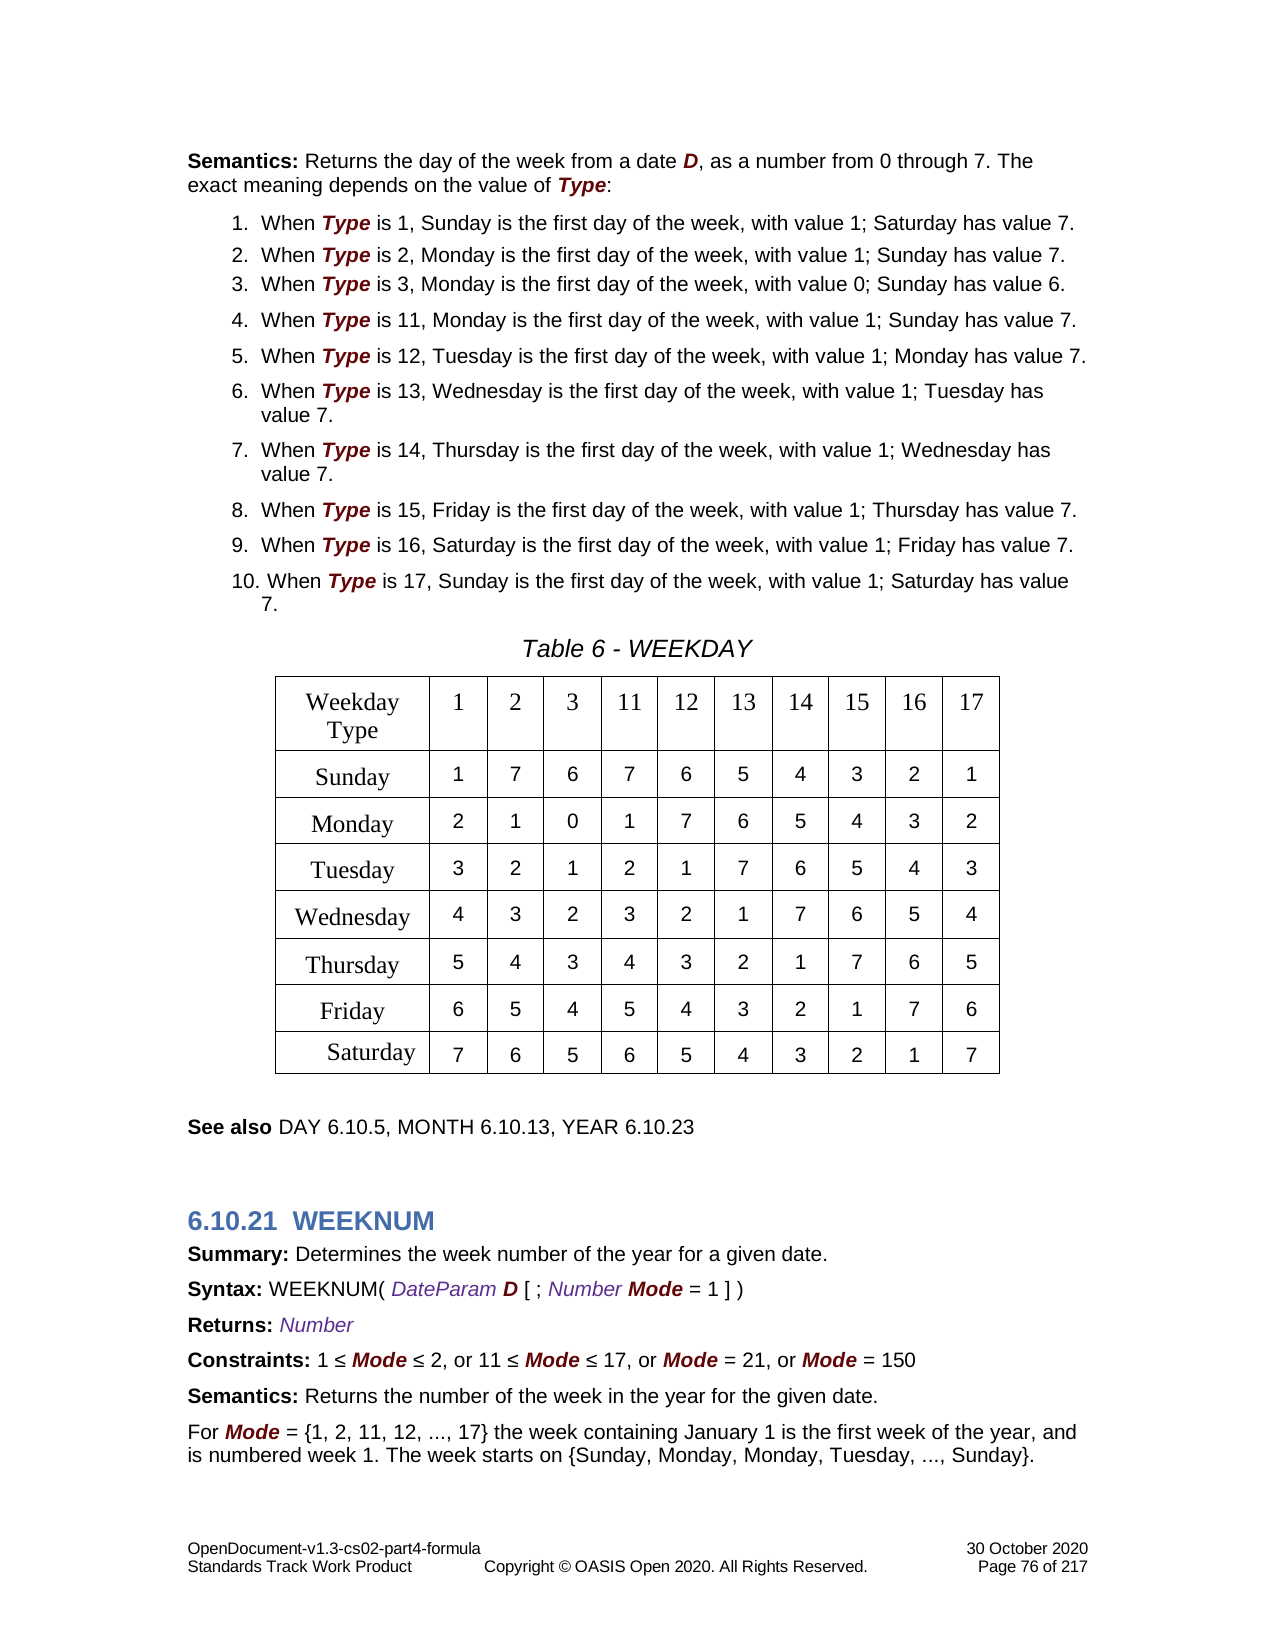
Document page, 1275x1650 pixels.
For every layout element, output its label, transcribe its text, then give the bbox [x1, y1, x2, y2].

table_cell 3 [658, 939, 714, 984]
table_header 15 [829, 677, 885, 750]
table_header Weekday Type [276, 677, 429, 750]
list When Type is 1, Sunday is the first day of the week, with value 1; Saturday has value 7. [231, 211, 1088, 235]
table_cell 7 [658, 798, 714, 843]
table_cell 6 [430, 985, 487, 1031]
table_cell 2 [886, 751, 942, 797]
table_cell 1 [488, 798, 543, 843]
table_cell 6 [658, 751, 714, 797]
table_cell 4 [544, 985, 601, 1031]
table_cell 2 [773, 985, 828, 1031]
table_cell 4 [602, 939, 657, 984]
table_cell 6 [773, 844, 828, 890]
text Constraints: 1 ≤ Mode ≤ 2, or 11 ≤ Mode ≤ 17, or Mode = 21, or Mode = 150 [187, 1349, 1088, 1372]
text Summary: Determines the week number of the year for a given date. [187, 1242, 1088, 1266]
table_cell 2 [715, 939, 772, 984]
list When Type is 11, Monday is the first day of the week, with value 1; Sunday has value 7. [231, 308, 1088, 332]
table_cell 1 [829, 985, 885, 1031]
table_cell Tuesday [276, 844, 429, 890]
table_cell 7 [773, 891, 828, 938]
table_cell 4 [886, 844, 942, 890]
table_header 3 [544, 677, 601, 750]
table_cell 4 [430, 891, 487, 938]
list When Type is 16, Saturday is the first day of the week, with value 1; Friday has value 7. [231, 534, 1088, 557]
table_cell 2 [658, 891, 714, 938]
table_cell 5 [829, 844, 885, 890]
table_cell Sunday [276, 751, 429, 797]
table_cell 5 [544, 1032, 601, 1073]
table_cell 5 [886, 891, 942, 938]
table_header 14 [773, 677, 828, 750]
table_cell 6 [886, 939, 942, 984]
table_cell 3 [886, 798, 942, 843]
table_cell 3 [544, 939, 601, 984]
table_cell 2 [943, 798, 999, 843]
table_header 13 [715, 677, 772, 750]
table_cell 7 [886, 985, 942, 1031]
table_header 11 [602, 677, 657, 750]
table_cell 3 [829, 751, 885, 797]
text Returns: Number [187, 1313, 1088, 1337]
table_cell 6 [829, 891, 885, 938]
list When Type is 15, Friday is the first day of the week, with value 1; Thursday has value 7. [231, 498, 1088, 522]
text Semantics: Returns the number of the week in the year for the given date. [187, 1384, 1088, 1408]
table_cell 1 [715, 891, 772, 938]
list When Type is 12, Tuesday is the first day of the week, with value 1; Monday has value 7. [231, 344, 1088, 368]
table_cell 3 [773, 1032, 828, 1073]
table_cell 4 [488, 939, 543, 984]
table_cell 4 [773, 751, 828, 797]
text Semantics: Returns the day of the week from a date D, as a number from 0 through 7. The exact meaning depends on the value of Type: [187, 150, 1088, 197]
table_cell 6 [544, 751, 601, 797]
text For Mode = {1, 2, 11, 12, ..., 17} the week containing January 1 is the first week of the year, and is numbered week 1. The week starts on {Sunday, Monday, Monday, Tuesday, ..., Sunday}. [187, 1420, 1088, 1467]
table_cell 1 [773, 939, 828, 984]
table_cell 1 [943, 751, 999, 797]
table_cell 5 [943, 939, 999, 984]
table_cell 3 [602, 891, 657, 938]
table_cell Monday [276, 798, 429, 843]
table_cell 7 [430, 1032, 487, 1073]
list When Type is 14, Thursday is the first day of the week, with value 1; Wednesday has value 7. [231, 439, 1088, 486]
table_cell 5 [488, 985, 543, 1031]
table_cell 5 [602, 985, 657, 1031]
list When Type is 3, Monday is the first day of the week, with value 0; Sunday has value 6. [231, 273, 1088, 296]
table_cell 3 [430, 844, 487, 890]
table_cell 1 [544, 844, 601, 890]
table_cell Wednesday [276, 891, 429, 938]
table_cell 6 [715, 798, 772, 843]
table_cell Saturday [276, 1032, 429, 1073]
table_cell 2 [488, 844, 543, 890]
table_cell 6 [602, 1032, 657, 1073]
table_cell 5 [658, 1032, 714, 1073]
list When Type is 17, Sunday is the first day of the week, with value 1; Saturday has value 7. [231, 569, 1088, 616]
table_cell 6 [488, 1032, 543, 1073]
text Table 6 - WEEKDAY [187, 635, 1088, 663]
table_cell 5 [430, 939, 487, 984]
table_header 2 [488, 677, 543, 750]
table_cell 4 [658, 985, 714, 1031]
table_cell 5 [715, 751, 772, 797]
table_cell 7 [602, 751, 657, 797]
table_cell 3 [715, 985, 772, 1031]
table_header 16 [886, 677, 942, 750]
table_cell 3 [943, 844, 999, 890]
table_cell 7 [943, 1032, 999, 1073]
list When Type is 2, Monday is the first day of the week, with value 1; Sunday has value 7. [231, 243, 1088, 267]
table_cell 2 [602, 844, 657, 890]
table_cell 2 [544, 891, 601, 938]
table_cell 1 [658, 844, 714, 890]
table_cell 2 [430, 798, 487, 843]
text See also DAY 6.10.5, MONTH 6.10.13, YEAR 6.10.23 [187, 1116, 1088, 1139]
subtitle WEEKNUM [187, 1206, 1088, 1236]
table_cell 0 [544, 798, 601, 843]
table_cell 7 [715, 844, 772, 890]
list When Type is 13, Wednesday is the first day of the week, with value 1; Tuesday has value 7. [231, 380, 1088, 427]
table_cell Thursday [276, 939, 429, 984]
table_cell 1 [602, 798, 657, 843]
table_cell 7 [488, 751, 543, 797]
table_cell 6 [943, 985, 999, 1031]
text Syntax: WEEKNUM( DateParam D [ ; Number Mode = 1 ] ) [187, 1278, 1088, 1301]
table_cell 3 [488, 891, 543, 938]
table_cell 2 [829, 1032, 885, 1073]
table_header 17 [943, 677, 999, 750]
table_header 1 [430, 677, 487, 750]
table_cell 4 [715, 1032, 772, 1073]
table_cell 1 [886, 1032, 942, 1073]
table_header 12 [658, 677, 714, 750]
table_cell 1 [430, 751, 487, 797]
table_cell 4 [943, 891, 999, 938]
table_cell 5 [773, 798, 828, 843]
table_cell 7 [829, 939, 885, 984]
table_cell 4 [829, 798, 885, 843]
table_cell Friday [276, 985, 429, 1031]
